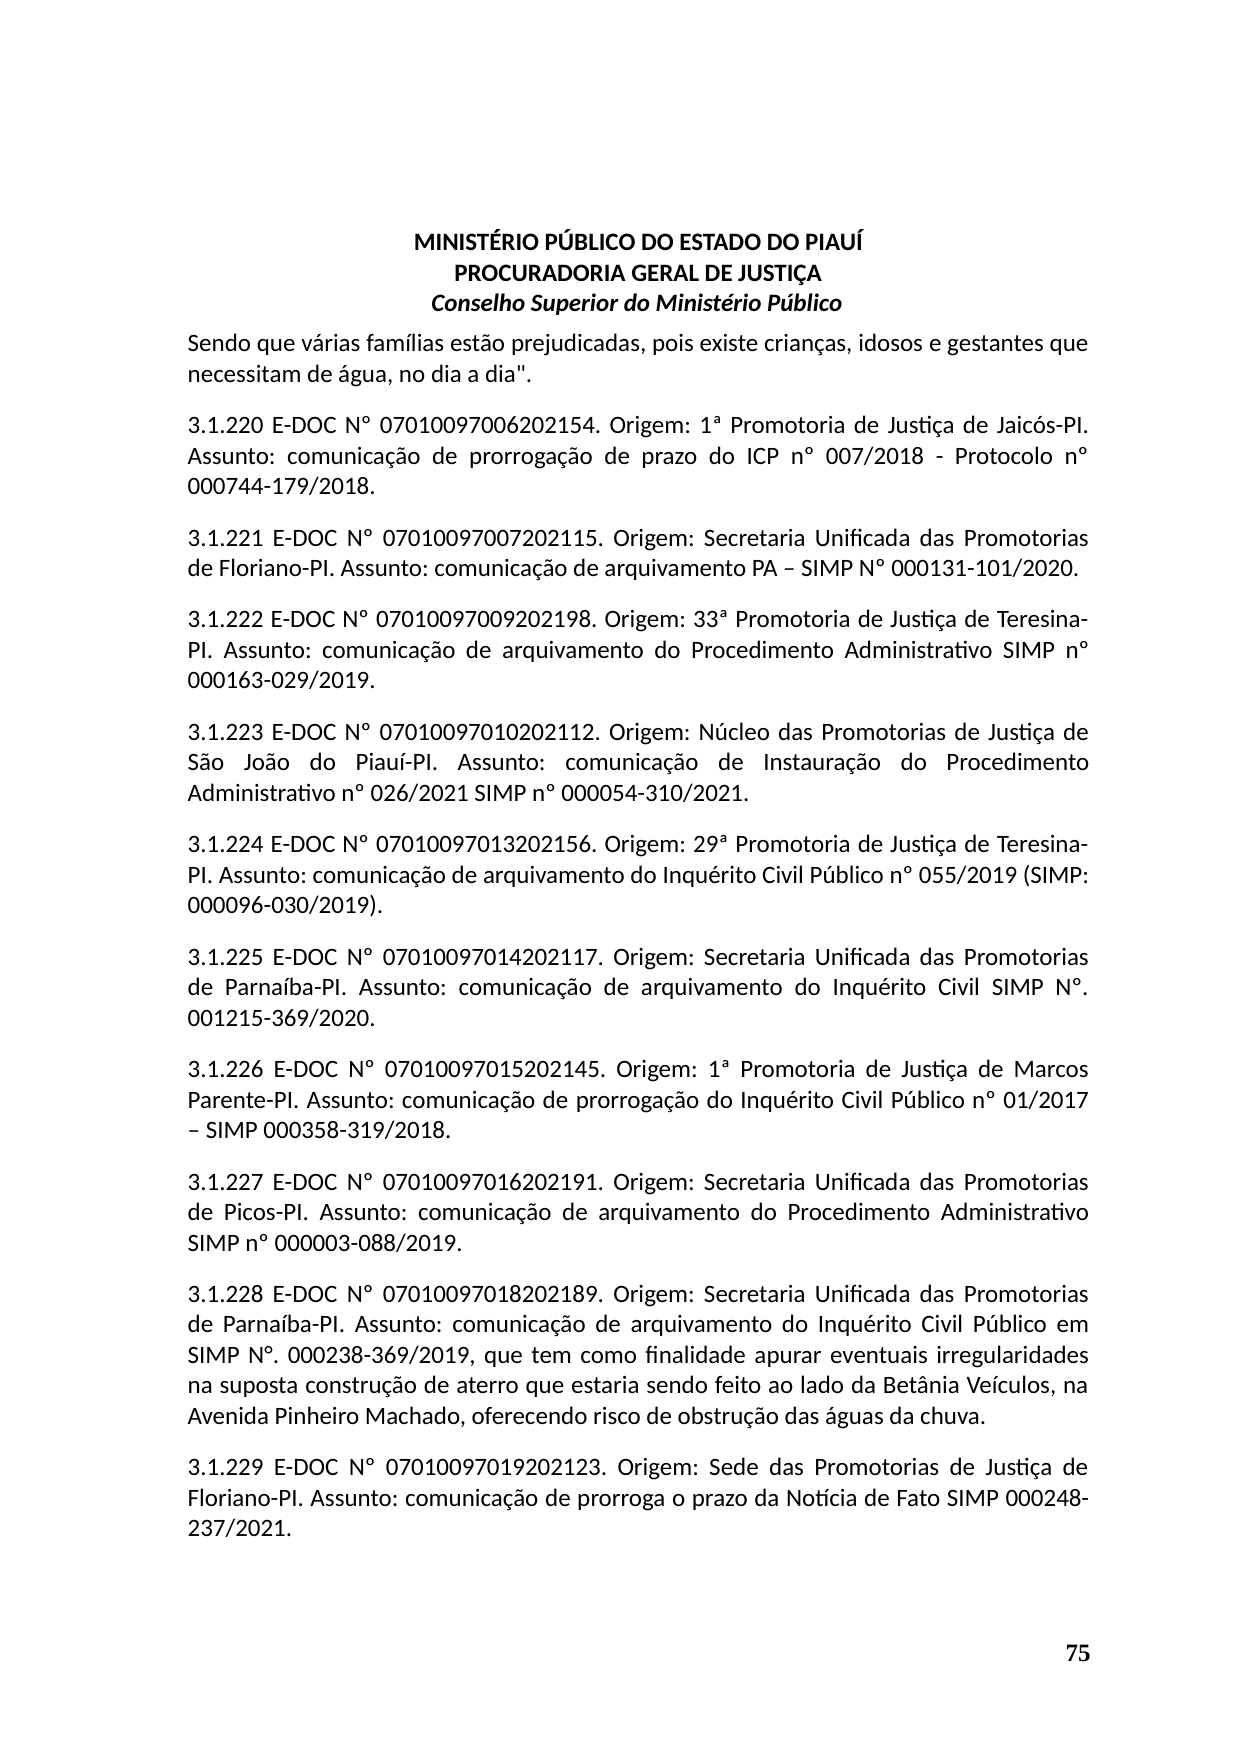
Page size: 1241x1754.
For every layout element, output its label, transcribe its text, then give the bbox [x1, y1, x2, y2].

text 3.1.220 E-DOC Nº 07010097006202154. Origem: 1ª Promotoria de Justiça de Jaicós-PI. Assunto: comunicação de prorrogação de prazo do ICP nº 007/2018 - Protocolo nº 000744-179/2018. [187, 409, 1090, 501]
text 3.1.224 E-DOC Nº 07010097013202156. Origem: 29ª Promotoria de Justiça de Teresina-PI. Assunto: comunicação de arquivamento do Inquérito Civil Público nº 055/2019 (SIMP: 000096-030/2019). [187, 828, 1090, 920]
text 3.1.223 E-DOC Nº 07010097010202112. Origem: Núcleo das Promotorias de Justiça de São João do Piauí-PI. Assunto: comunicação de Instauração do Procedimento Administrativo nº 026/2021 SIMP nº 000054-310/2021. [187, 716, 1090, 808]
text 3.1.221 E-DOC Nº 07010097007202115. Origem: Secretaria Unificada das Promotorias de Floriano-PI. Assunto: comunicação de arquivamento PA – SIMP Nº 000131-101/2020. [187, 522, 1090, 583]
text 3.1.226 E-DOC Nº 07010097015202145. Origem: 1ª Promotoria de Justiça de Marcos Parente-PI. Assunto: comunicação de prorrogação do Inquérito Civil Público nº 01/2017 – SIMP 000358-319/2018. [187, 1053, 1090, 1145]
text 3.1.225 E-DOC Nº 07010097014202117. Origem: Secretaria Unificada das Promotorias de Parnaíba-PI. Assunto: comunicação de arquivamento do Inquérito Civil SIMP Nº. 001215-369/2020. [187, 941, 1090, 1032]
text 3.1.227 E-DOC Nº 07010097016202191. Origem: Secretaria Unificada das Promotorias de Picos-PI. Assunto: comunicação de arquivamento do Procedimento Administrativo SIMP nº 000003-088/2019. [187, 1166, 1090, 1257]
text Sendo que várias famílias estão prejudicadas, pois existe crianças, idosos e gestantes que necessitam de água, no dia a dia". [187, 327, 1090, 388]
text 3.1.222 E-DOC Nº 07010097009202198. Origem: 33ª Promotoria de Justiça de Teresina-PI. Assunto: comunicação de arquivamento do Procedimento Administrativo SIMP nº 000163-029/2019. [187, 604, 1090, 695]
text 3.1.229 E-DOC Nº 07010097019202123. Origem: Sede das Promotorias de Justiça de Floriano-PI. Assunto: comunicação de prorroga o prazo da Notícia de Fato SIMP 000248-237/2021. [187, 1451, 1090, 1543]
text 3.1.228 E-DOC Nº 07010097018202189. Origem: Secretaria Unificada das Promotorias de Parnaíba-PI. Assunto: comunicação de arquivamento do Inquérito Civil Público em SIMP N°. 000238-369/2019, que tem como finalidade apurar eventuais irregularidades na suposta construção de aterro que estaria sendo feito ao lado da Betânia Veículos, na Avenida Pinheiro Machado, oferecendo risco de obstrução das águas da chuva. [187, 1278, 1090, 1431]
